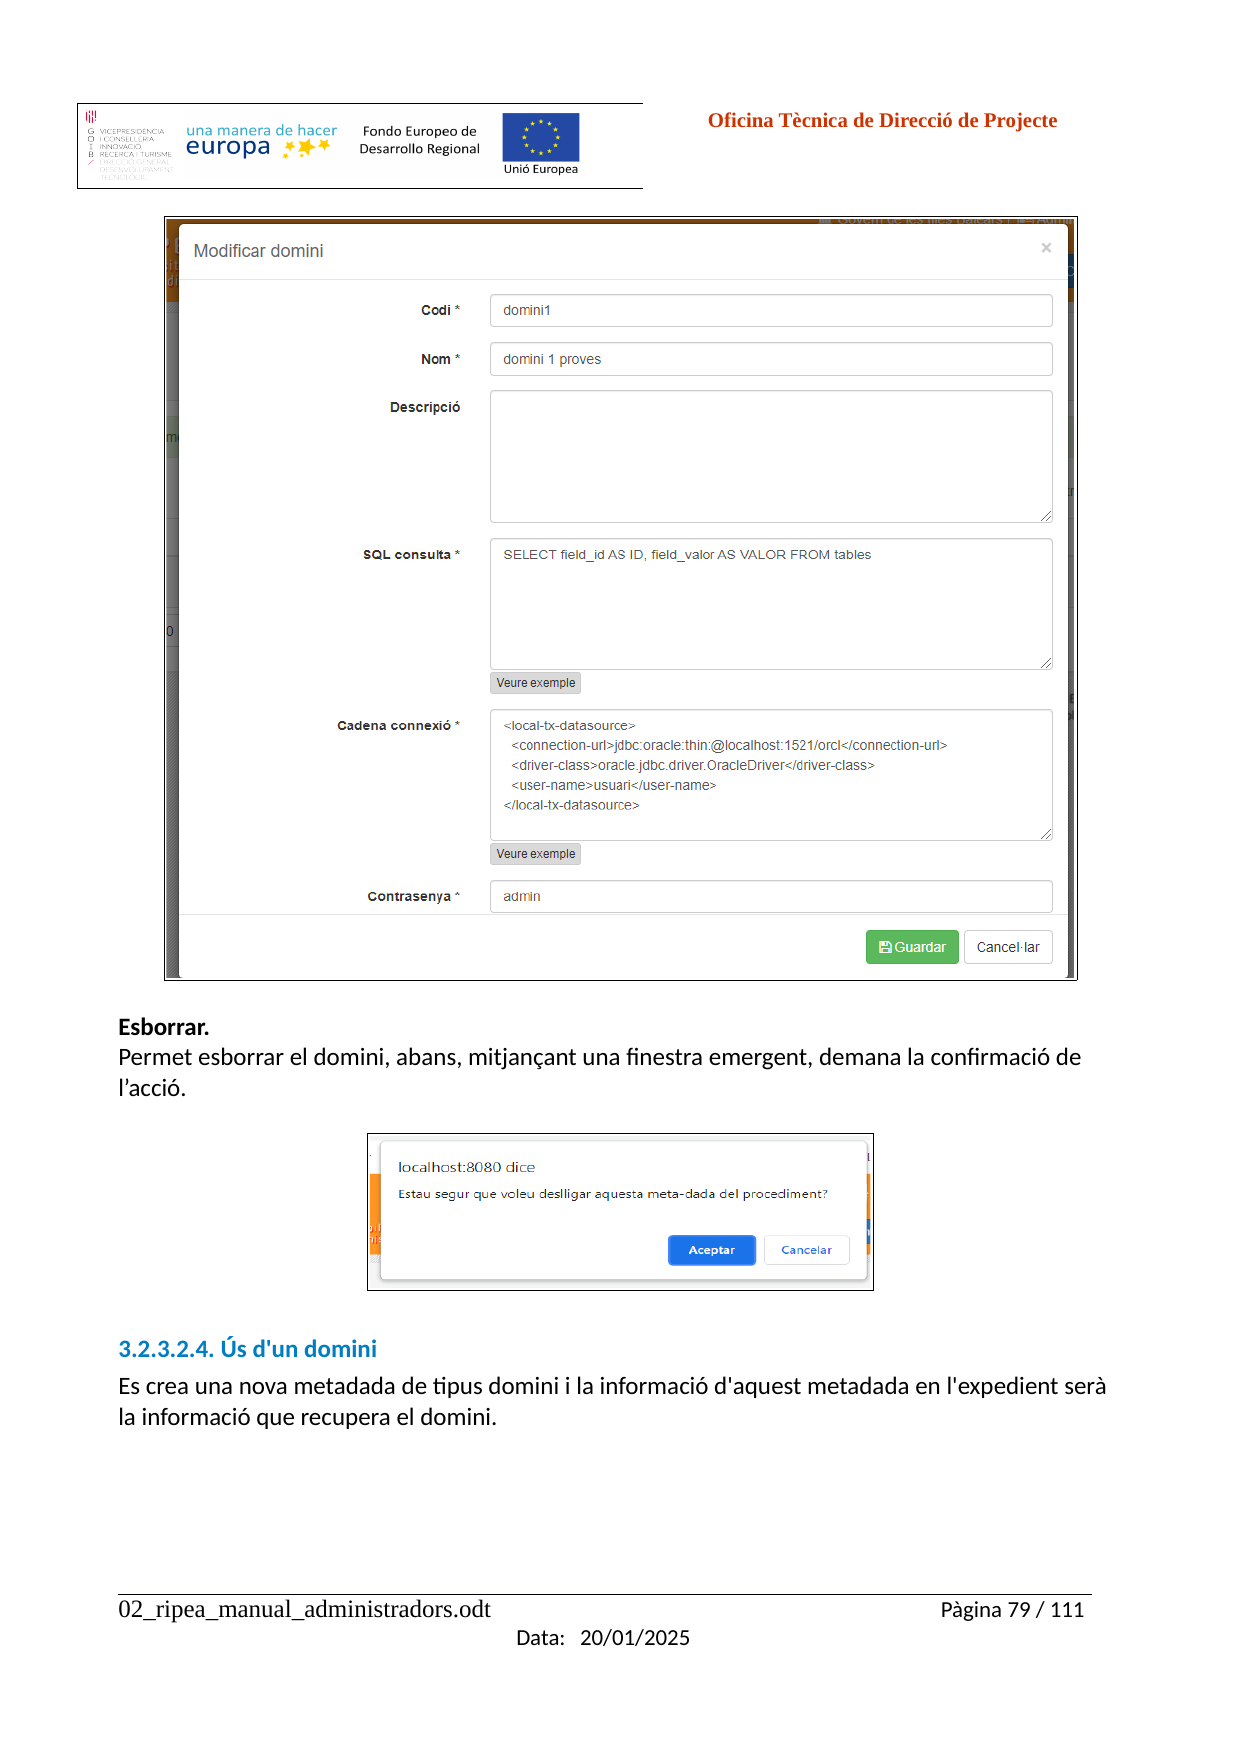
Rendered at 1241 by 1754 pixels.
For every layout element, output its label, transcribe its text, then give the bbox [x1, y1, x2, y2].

text Permet esborrar el domini, abans, mitjançant una finestra emergent, demana la confirmació de l’acció. [118, 1041, 1122, 1102]
text Esborrar. [118, 1011, 1122, 1041]
picture [82, 108, 178, 182]
picture [166, 219, 1074, 978]
picture [369, 1136, 871, 1288]
text Es crea una nova metadada de tipus domini i la informació d'aquest metadada en l'expedient serà la informació que recupera el domini. [118, 1370, 1122, 1431]
subtitle 3.2.3.2.4. Ús d'un domini [118, 1333, 1122, 1364]
picture [184, 108, 585, 182]
